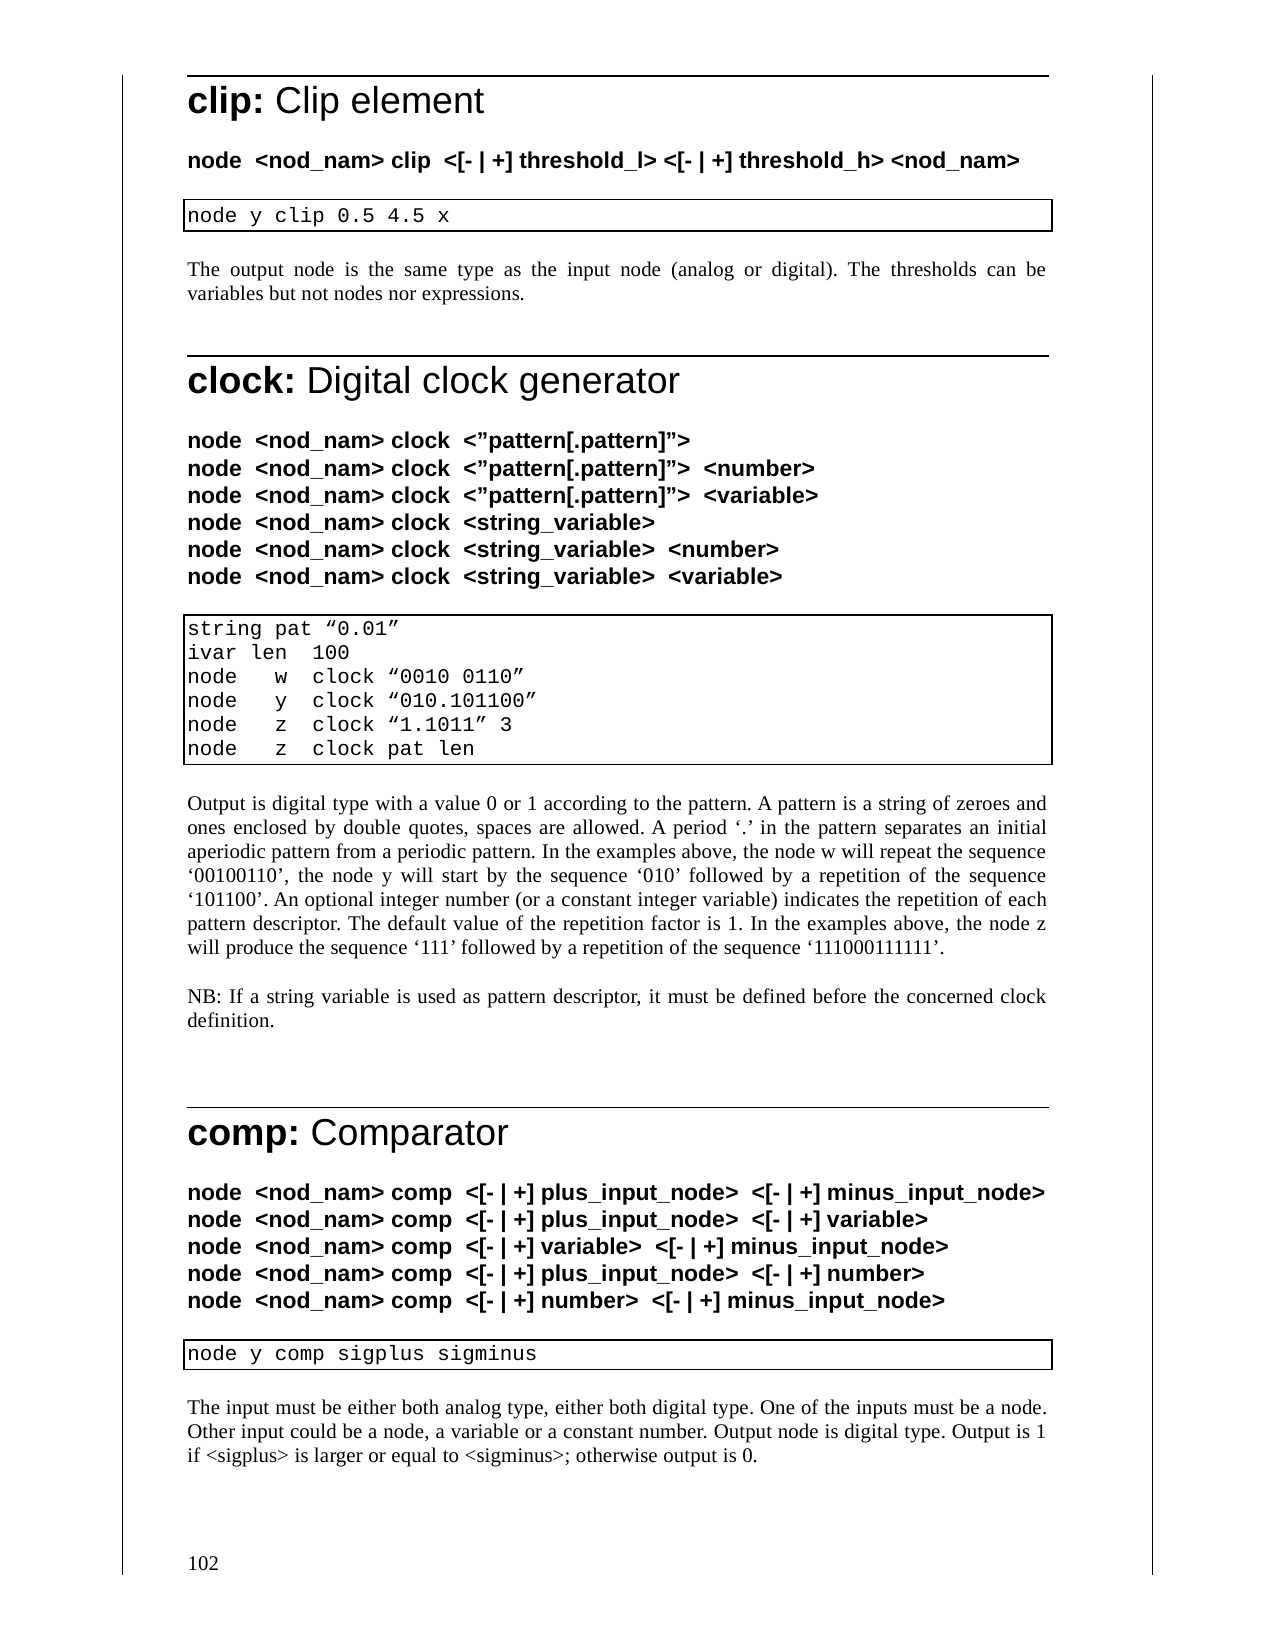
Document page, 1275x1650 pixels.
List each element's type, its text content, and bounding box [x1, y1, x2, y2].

text node w clock “0010 0110” [185, 662, 1051, 686]
text node <nod_nam> clock <”pattern[.pattern]”> node <nod_nam> clock <”pattern[.pattern]”> <number> node <nod_nam> clock <”pattern[.pattern]”> <variable> node <nod_nam> clock <string_variable> node <nod_nam> clock <string_variable> <number> node <nod_nam> clock <string_variable> <variable> [187, 427, 1049, 589]
subtitle comp: Comparator [187, 1108, 1049, 1153]
text Output is digital type with a value 0 or 1 according to the pattern. A pattern is a string of zeroes and ones enclosed by double quotes, spaces are allowed. A period ‘.’ in the pattern separates an initial aperiodic pattern from a periodic pattern. In the examples above, the node w will repeat the sequence ‘00100110’, the node y will start by the sequence ‘010’ followed by a repetition of the sequence ‘101100’. An optional integer number (or a constant integer variable) indicates the repetition of each pattern descriptor. The default value of the repetition factor is 1. In the examples above, the node z will produce the sequence ‘111’ followed by a repetition of the sequence ‘111000111111’. [187, 790, 1049, 959]
text node y comp sigplus sigminus [185, 1341, 1051, 1369]
subtitle clock: Digital clock generator [187, 357, 1049, 402]
text node y clip 0.5 4.5 x [185, 200, 1051, 230]
text node z clock pat len [185, 734, 1051, 764]
text node y clock “010.101100” node z clock “1.1011” 3 [185, 686, 1051, 734]
text The input must be either both analog type, either both digital type. One of the inputs must be a node. Other input could be a node, a variable or a constant number. Output node is digital type. Output is 1 if <sigplus> is larger or equal to <sigminus>; otherwise output is 0. [187, 1395, 1049, 1467]
text string pat “0.01” [185, 616, 1051, 638]
text NB: If a string variable is used as pattern descriptor, it must be defined before the concerned clock definition. [187, 984, 1049, 1032]
text node <nod_nam> clip <[- | +] threshold_l> <[- | +] threshold_h> <nod_nam> [187, 147, 1049, 174]
text node <nod_nam> comp <[- | +] plus_input_node> <[- | +] minus_input_node> [187, 1178, 1049, 1206]
text The output node is the same type as the input node (analog or digital). The thresholds can be variables but not nodes nor expressions. [187, 257, 1049, 305]
text node <nod_nam> comp <[- | +] plus_input_node> <[- | +] variable> node <nod_nam> comp <[- | +] variable> <[- | +] minus_input_node> node <nod_nam> comp <[- | +] plus_input_node> <[- | +] number> node <nod_nam> comp <[- | +] number> <[- | +] minus_input_node> [187, 1206, 1049, 1314]
text ivar len 100 [185, 638, 1051, 662]
subtitle clip: Clip element [187, 77, 1049, 122]
